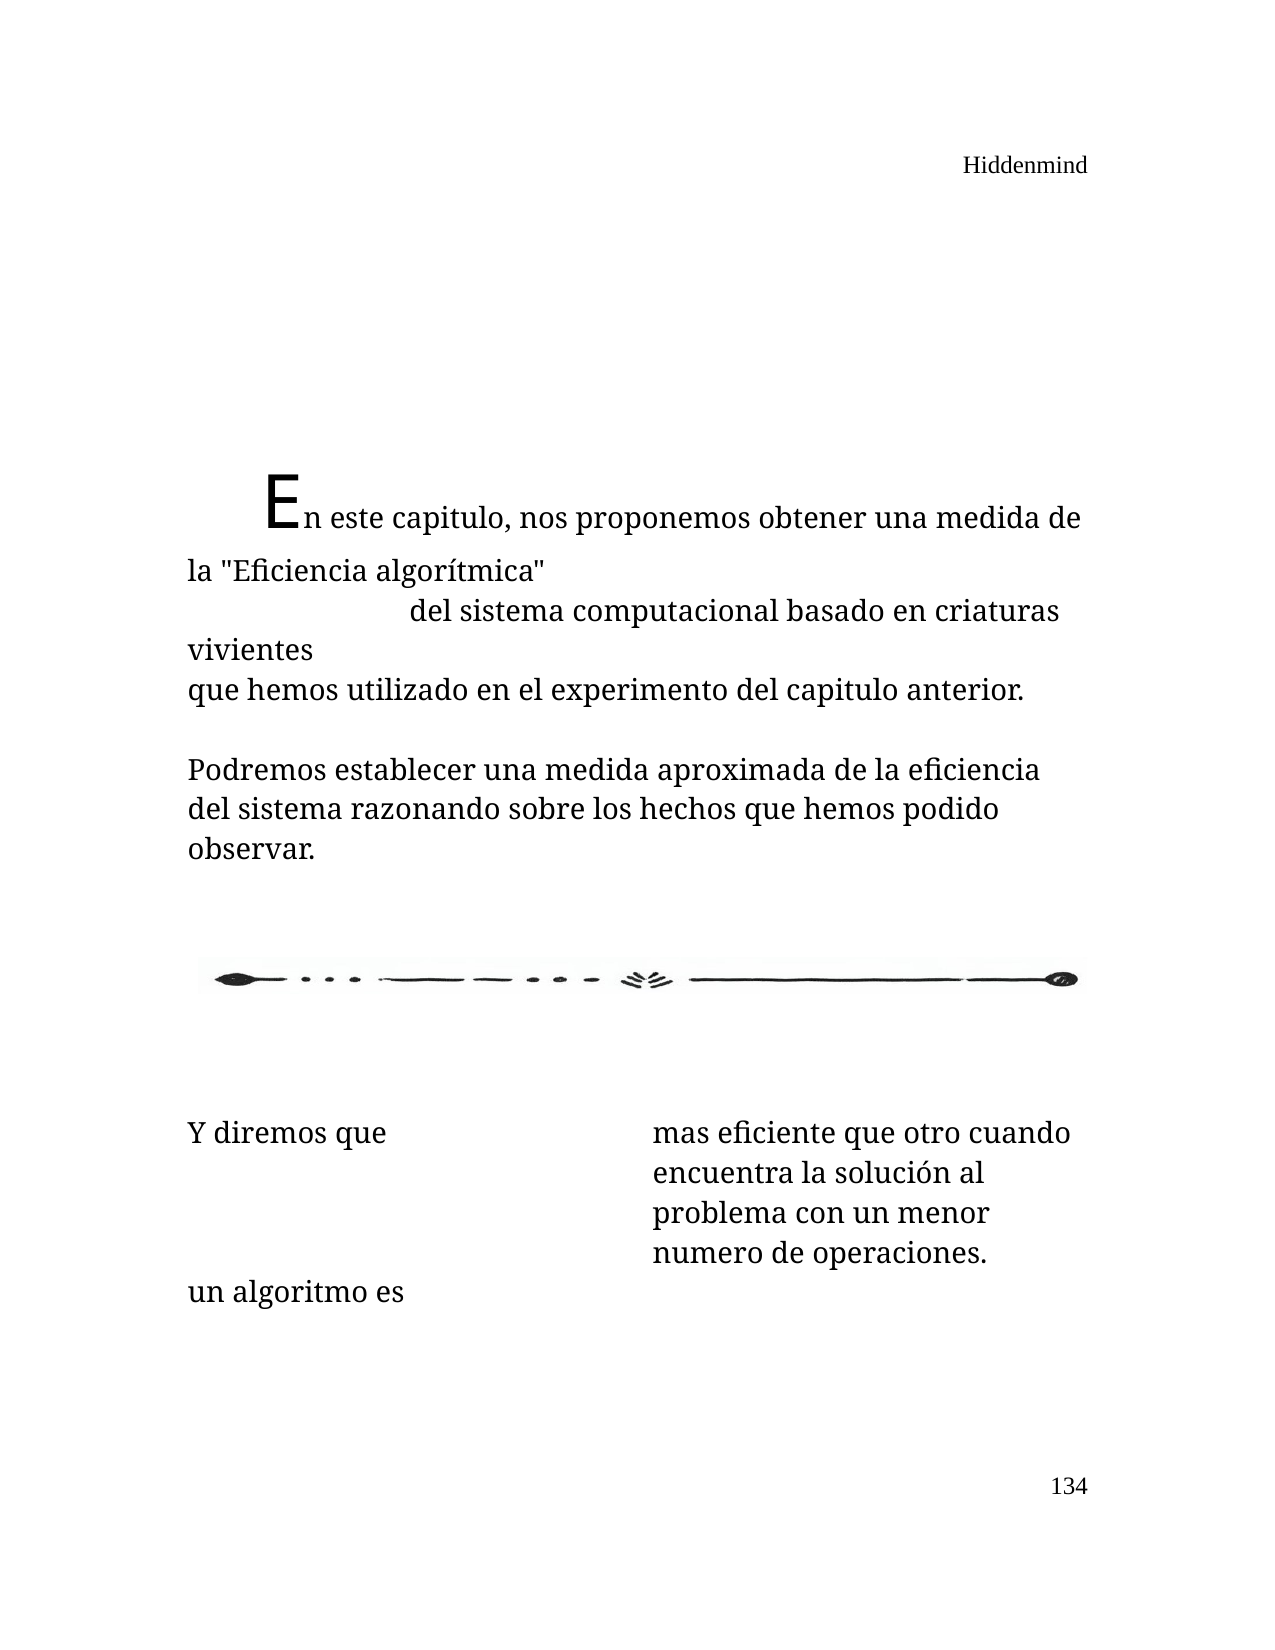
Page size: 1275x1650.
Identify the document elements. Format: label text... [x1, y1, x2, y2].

text En este capitulo, nos proponemos obtener una medida de [187, 448, 1087, 550]
text del sistema computacional basado en criaturas vivientes [187, 590, 1087, 669]
text Y diremos que [187, 1113, 622, 1152]
text que hemos utilizado en el experimento del capitulo anterior. [187, 669, 1087, 709]
text un algoritmo es [187, 1272, 622, 1311]
text la "Eficiencia algorítmica" [187, 550, 1087, 590]
picture [198, 957, 1088, 994]
text Podremos establecer una medida aproximada de la eficiencia del sistema razonando sobre los hechos que hemos podido observar. [187, 749, 1087, 868]
text mas eficiente que otro cuando encuentra la solución al problema con un menor numero de operaciones. [652, 1113, 1087, 1272]
